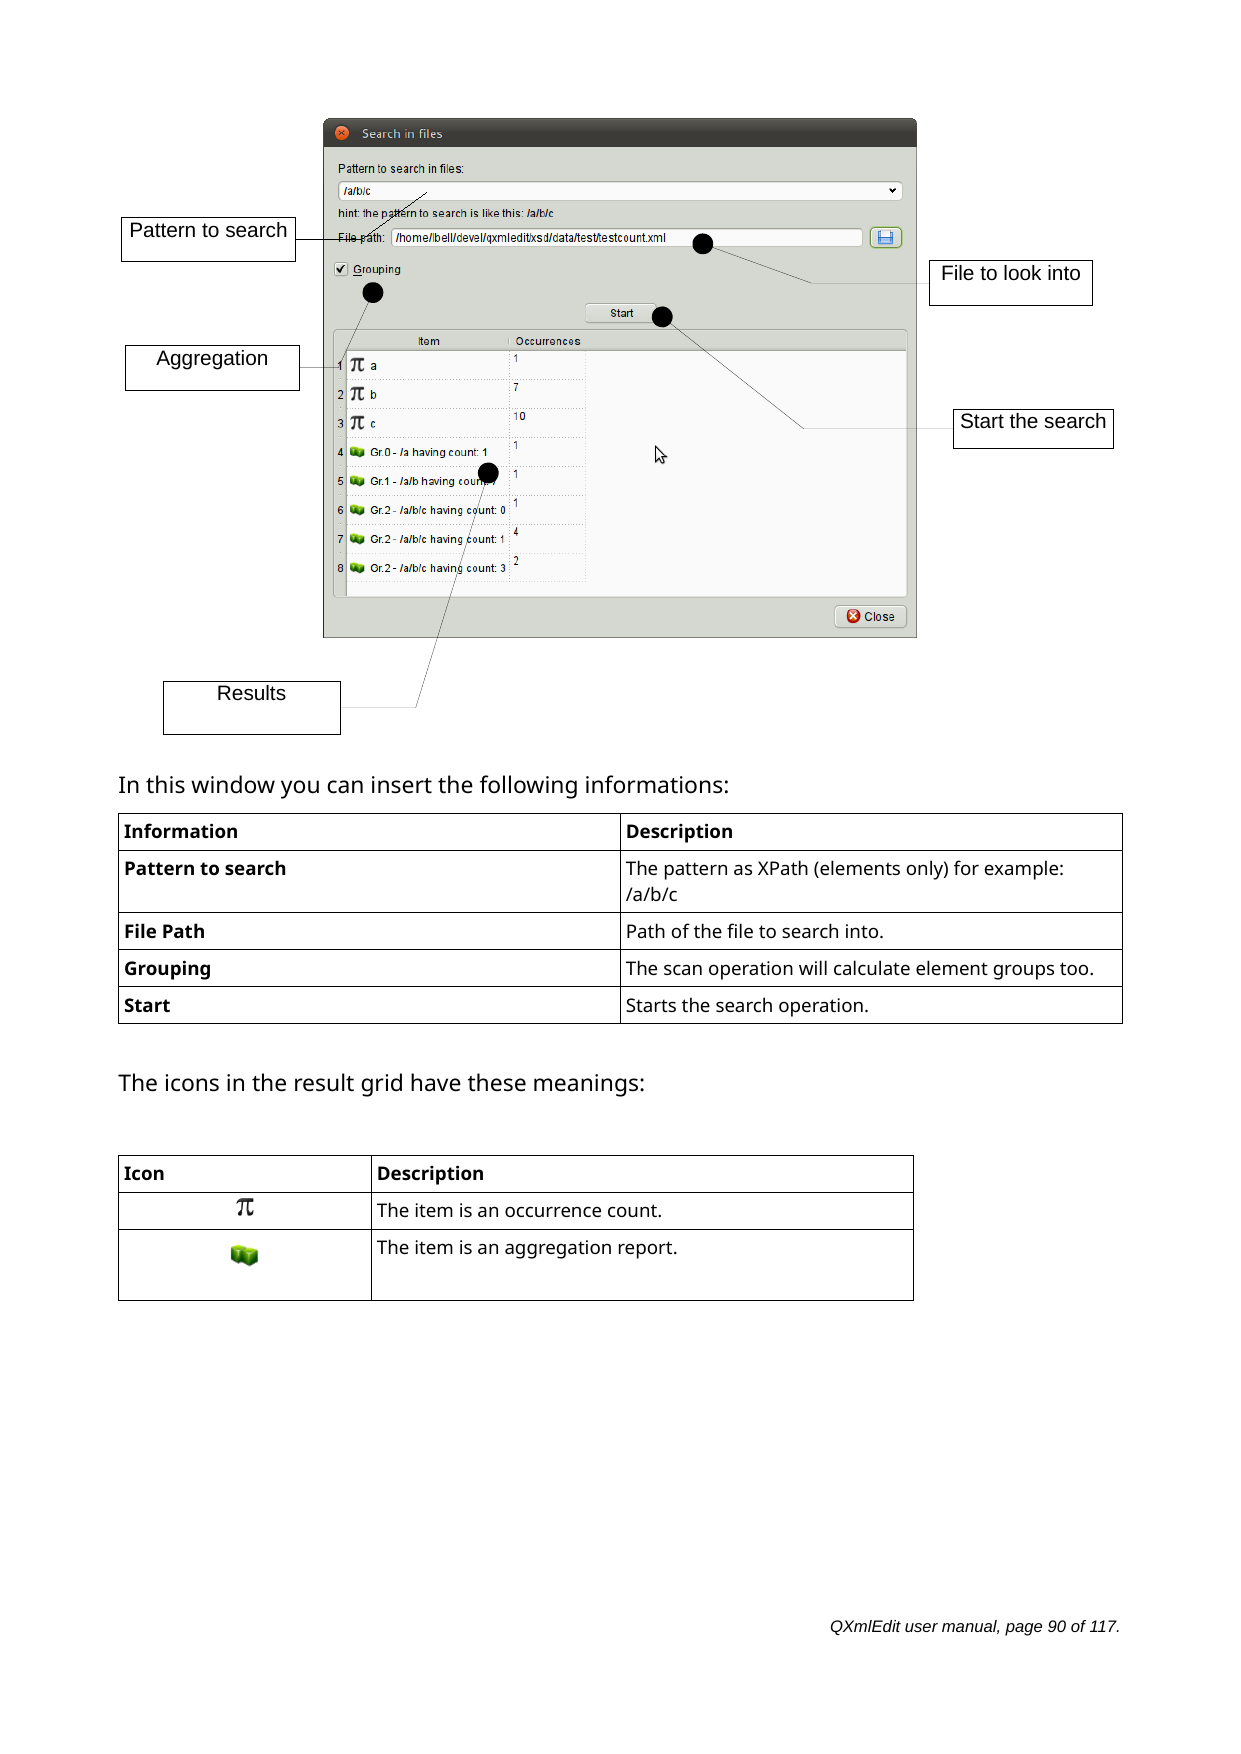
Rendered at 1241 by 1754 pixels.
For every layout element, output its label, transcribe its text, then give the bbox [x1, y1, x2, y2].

table_cell Grouping [119, 950, 620, 986]
table_cell Starts the search operation. [621, 987, 1122, 1023]
picture [323, 118, 917, 638]
table_header Information [119, 814, 620, 849]
table_cell The item is an occurrence count. [372, 1193, 913, 1229]
table_cell Start [119, 987, 620, 1023]
table_header Icon [119, 1156, 371, 1192]
picture [235, 1197, 254, 1216]
table_cell [119, 1230, 371, 1300]
table_cell Path of the file to search into. [621, 913, 1122, 949]
table_header Description [621, 814, 1122, 849]
table_cell [119, 1193, 371, 1229]
table_cell Pattern to search [119, 851, 620, 912]
text In this window you can insert the following informations: [118, 769, 1122, 800]
table_cell File Path [119, 913, 620, 949]
table_cell The scan operation will calculate element groups too. [621, 950, 1122, 986]
table_cell The item is an aggregation report. [372, 1230, 913, 1300]
table_header Description [372, 1156, 913, 1192]
text The icons in the result grid have these meanings: [118, 1067, 1122, 1098]
table_cell The pattern as XPath (elements only) for example: /a/b/c [621, 851, 1122, 912]
picture [230, 1241, 259, 1269]
